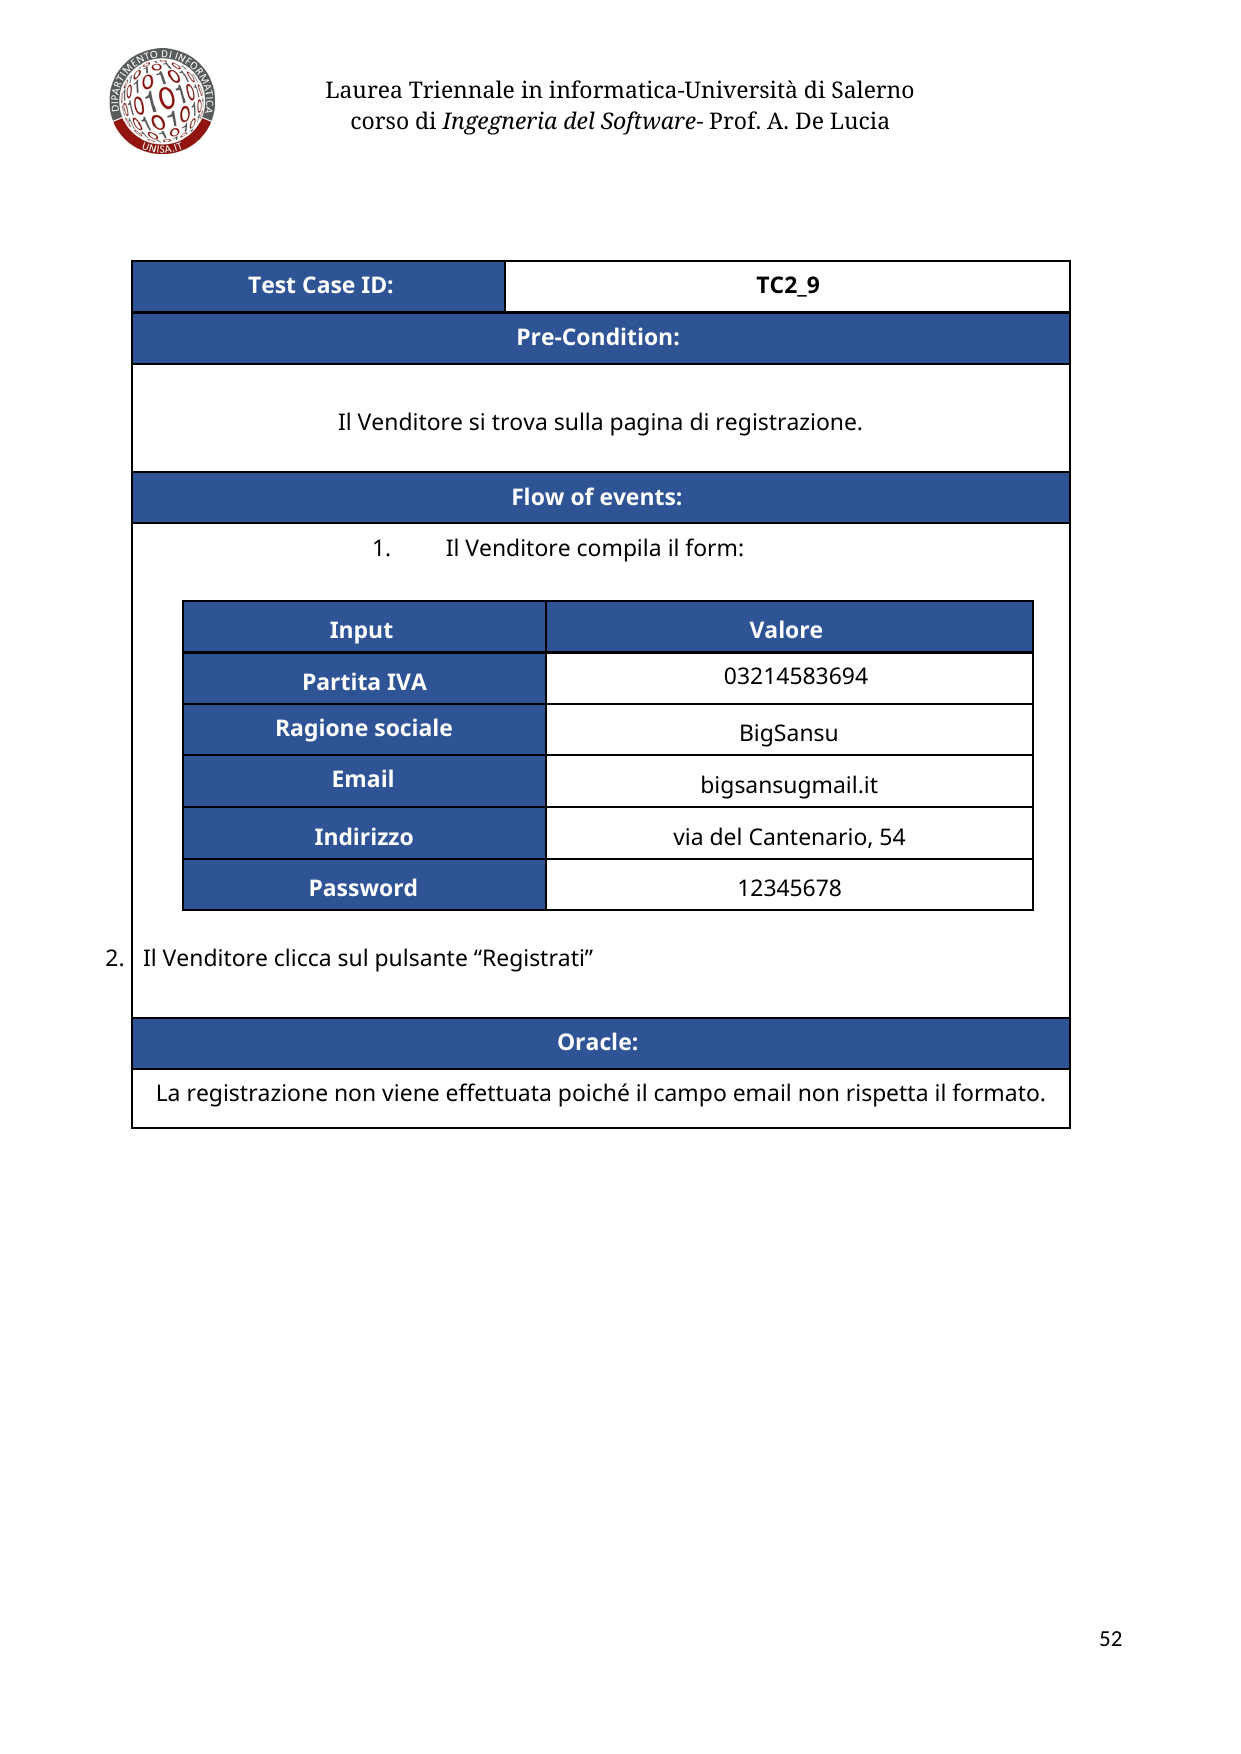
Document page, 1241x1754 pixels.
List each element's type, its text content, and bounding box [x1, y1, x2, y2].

table_header Input [184, 602, 545, 651]
table_cell 12345678 [547, 860, 1032, 909]
table_cell Indirizzo [184, 808, 545, 858]
table_cell Email [184, 756, 545, 806]
table_cell La registrazione non viene effettuata poiché il campo email non rispetta il formato. [133, 1070, 1069, 1127]
table_cell Password [184, 860, 545, 909]
table_cell Pre-Condition: [133, 314, 1069, 363]
table_cell Il Venditore compila il form: Il Venditore clicca sul pulsante “Registrati” [133, 524, 1069, 1017]
table_cell Partita IVA [184, 654, 545, 703]
table_cell Flow of events: [133, 473, 1069, 522]
table_header TC2_9 [506, 262, 1069, 311]
table_cell BigSansu [547, 705, 1032, 754]
table_cell Il Venditore si trova sulla pagina di registrazione. [133, 365, 1069, 471]
table_cell Ragione sociale [184, 705, 545, 754]
table_header Valore [547, 602, 1032, 651]
table_cell Oracle: [133, 1019, 1069, 1068]
table_cell via del Cantenario, 54 [547, 808, 1032, 858]
table_cell 03214583694 [547, 654, 1032, 703]
table_cell bigsansugmail.it [547, 756, 1032, 806]
table_header Test Case ID: [133, 262, 504, 311]
